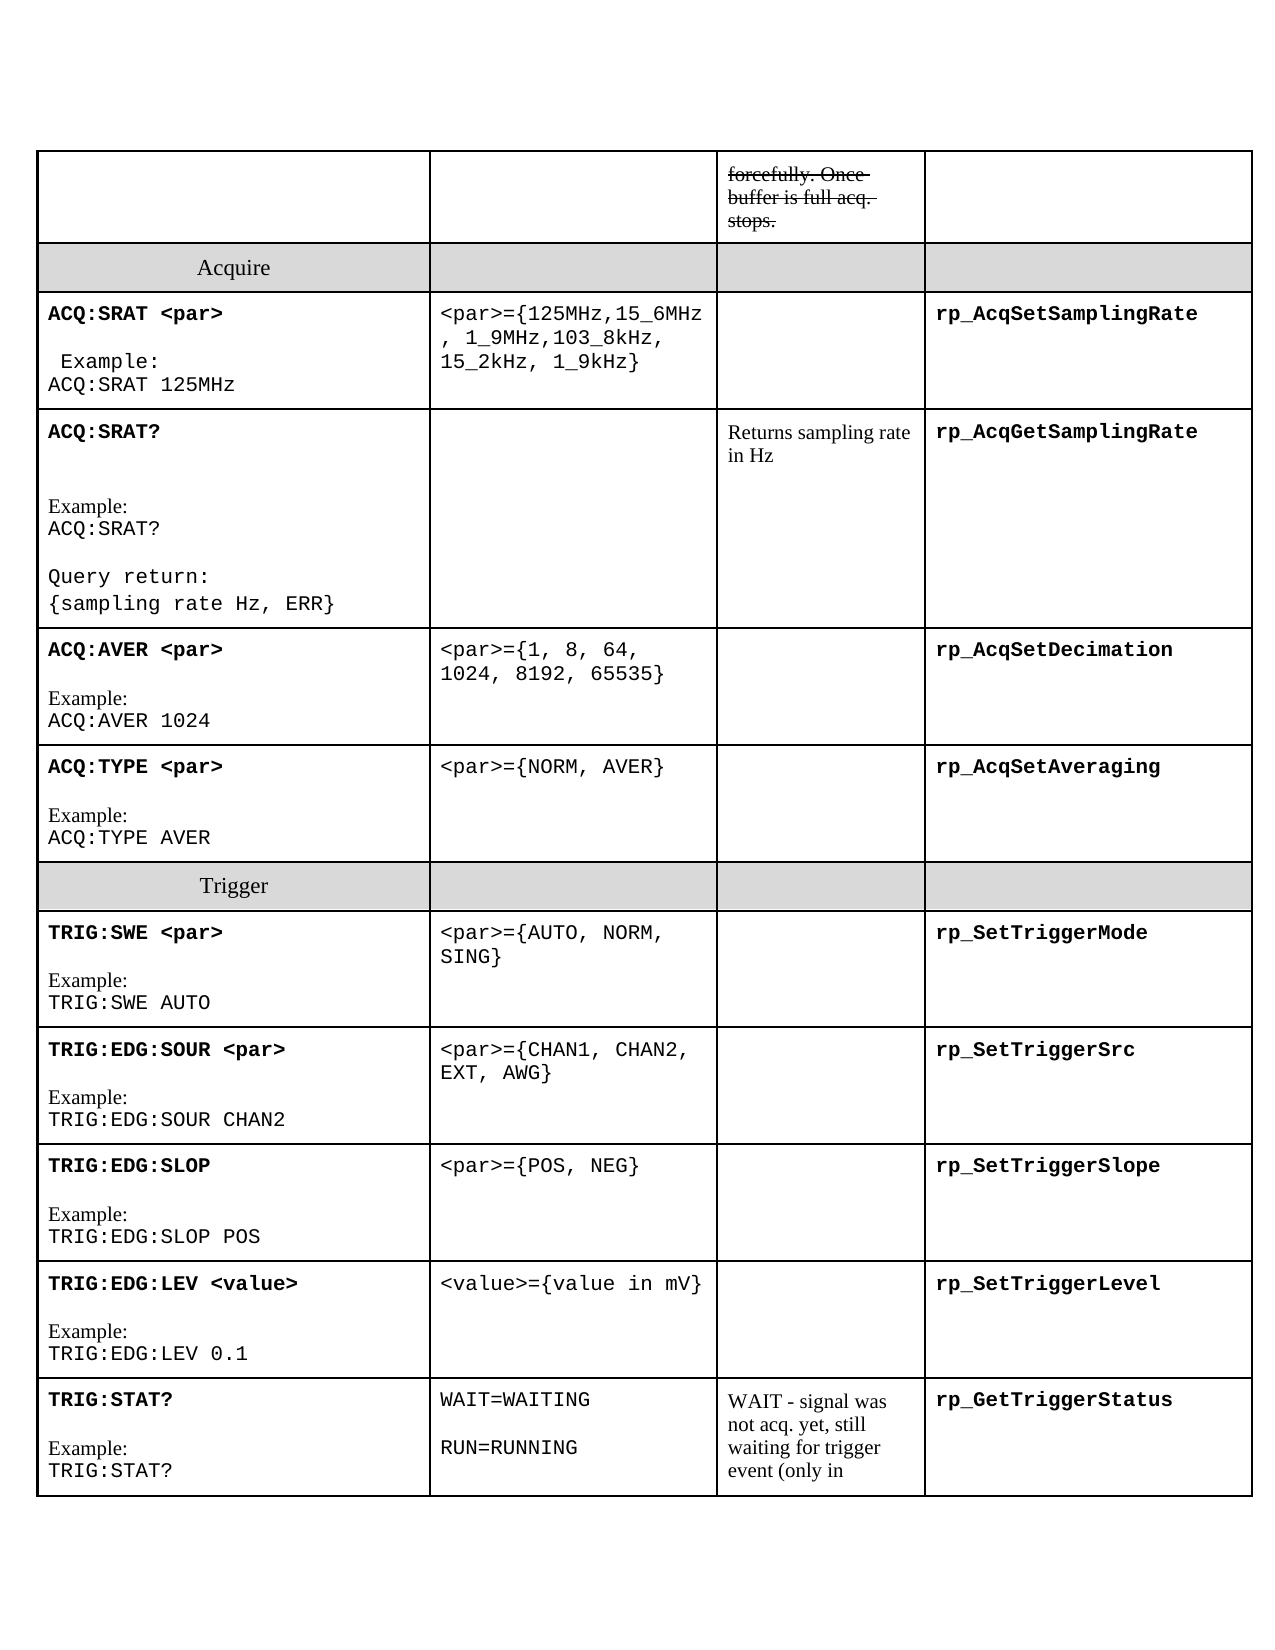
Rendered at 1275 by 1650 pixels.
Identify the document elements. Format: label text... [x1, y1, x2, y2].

table_cell <par>={POS, NEG} [431, 1145, 716, 1260]
table_cell ACQ:SRAT <par> Example: ACQ:SRAT 125MHz [39, 293, 429, 408]
table_cell [431, 863, 716, 909]
table_cell <value>={value in mV} [431, 1262, 716, 1377]
table_cell [926, 863, 1251, 909]
table_cell rp_SetTriggerSlope [926, 1145, 1251, 1260]
table_cell [718, 293, 924, 408]
table_cell WAIT=WAITING RUN=RUNNING [431, 1379, 716, 1494]
table_cell [431, 152, 716, 242]
table_cell WAIT - signal was not acq. yet, still waiting for trigger event (only in [718, 1379, 924, 1494]
table_cell <par>={125MHz,15_6MHz, 1_9MHz,103_8kHz, 15_2kHz, 1_9kHz} [431, 293, 716, 408]
table_cell rp_SetTriggerMode [926, 912, 1251, 1026]
table_cell Returns sampling rate in Hz [718, 410, 924, 627]
table_cell [718, 244, 924, 291]
table_cell [926, 152, 1251, 242]
table_cell TRIG:SWE <par> Example: TRIG:SWE AUTO [39, 912, 429, 1026]
table_cell [718, 746, 924, 861]
table_cell rp_GetTriggerStatus [926, 1379, 1251, 1494]
table_cell <par>={NORM, AVER} [431, 746, 716, 861]
table_cell rp_SetTriggerSrc [926, 1028, 1251, 1143]
table_cell [718, 1028, 924, 1143]
table_cell [926, 244, 1251, 291]
table_cell <par>={CHAN1, CHAN2, EXT, AWG} [431, 1028, 716, 1143]
table_cell Trigger [39, 863, 429, 909]
table_cell TRIG:STAT? Example: TRIG:STAT? [39, 1379, 429, 1494]
table_cell rp_SetTriggerLevel [926, 1262, 1251, 1377]
table_cell [431, 244, 716, 291]
table_cell rp_AcqSetDecimation [926, 629, 1251, 744]
table_cell <par>={AUTO, NORM, SING} [431, 912, 716, 1026]
table_cell [718, 863, 924, 909]
table_cell ACQ:TYPE <par> Example: ACQ:TYPE AVER [39, 746, 429, 861]
table_cell rp_AcqSetAveraging [926, 746, 1251, 861]
table_cell [718, 912, 924, 1026]
table_cell TRIG:EDG:SOUR <par> Example: TRIG:EDG:SOUR CHAN2 [39, 1028, 429, 1143]
table_cell rp_AcqSetSamplingRate [926, 293, 1251, 408]
table_cell Acquire [39, 244, 429, 291]
table_cell ACQ:AVER <par> Example: ACQ:AVER 1024 [39, 629, 429, 744]
table_cell [718, 629, 924, 744]
table_cell rp_AcqGetSamplingRate [926, 410, 1251, 627]
table_cell <par>={1, 8, 64, 1024, 8192, 65535} [431, 629, 716, 744]
table_cell [718, 1145, 924, 1260]
table_cell [39, 152, 429, 242]
table_cell [718, 1262, 924, 1377]
table_cell [431, 410, 716, 627]
table_cell TRIG:EDG:LEV <value> Example: TRIG:EDG:LEV 0.1 [39, 1262, 429, 1377]
table_cell forcefully. Once buffer is full acq. stops. [718, 152, 924, 242]
table_cell TRIG:EDG:SLOP Example: TRIG:EDG:SLOP POS [39, 1145, 429, 1260]
table_cell ACQ:SRAT? Example: ACQ:SRAT? Query return: {sampling rate Hz, ERR} [39, 410, 429, 627]
